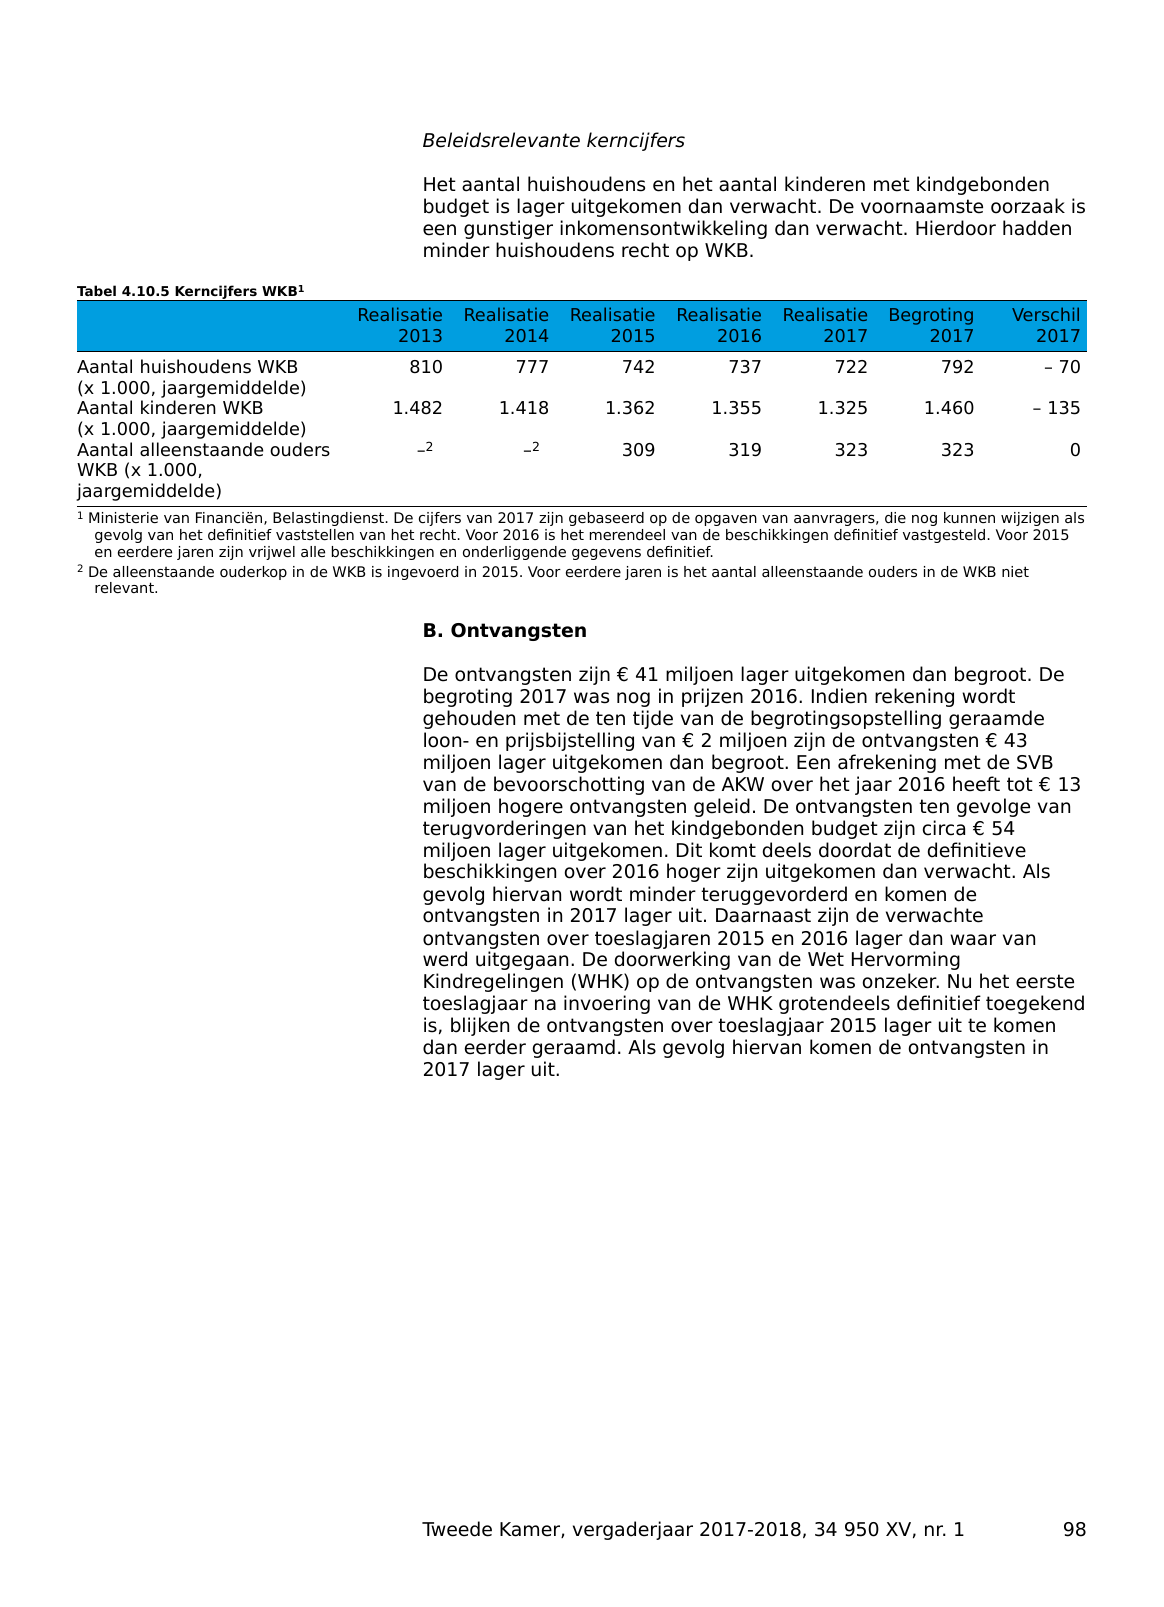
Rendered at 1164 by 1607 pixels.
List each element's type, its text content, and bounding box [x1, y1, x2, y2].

table_cell 319 [661, 440, 768, 506]
table_cell 309 [555, 440, 661, 506]
table_cell 1 Ministerie van Financiën, Belastingdienst. De cijfers van 2017 zijn gebaseerd op de opgaven van aanvragers, die nog kunnen wijzigen als gevolg van het definitief vaststellen van het recht. Voor 2016 is het merendeel van de beschikkingen definitief vastgesteld. Voor 2015 en eerdere jaren zijn vrijwel alle beschikkingen en onderliggende gegevens definitief. 2 De alleenstaande ouderkop in de WKB is ingevoerd in 2015. Voor eerdere jaren is het aantal alleenstaande ouders in de WKB niet relevant. [77, 507, 1087, 597]
table_header Tabel 4.10.5 Kerncijfers WKB1 [77, 284, 1087, 299]
table_cell –2 [343, 440, 449, 506]
table_cell Realisatie 2015 [555, 301, 661, 351]
table_cell 1.482 [343, 398, 449, 439]
table_cell 777 [449, 352, 555, 398]
table_cell 1.362 [555, 398, 661, 439]
table_cell Realisatie 2017 [768, 301, 874, 351]
table_cell – 70 [980, 352, 1087, 398]
table_cell 722 [768, 352, 874, 398]
table_cell 0 [980, 440, 1087, 506]
table_cell Aantal alleenstaande ouders WKB (x 1.000, jaargemiddelde) [77, 440, 342, 506]
text Het aantal huishoudens en het aantal kinderen met kindgebonden budget is lager uitgekomen dan verwacht. De voornaamste oorzaak is een gunstiger inkomensontwikkeling dan verwacht. Hierdoor hadden minder huishoudens recht op WKB. [422, 174, 1087, 262]
table_cell 323 [768, 440, 874, 506]
table_cell 742 [555, 352, 661, 398]
table_cell 1.418 [449, 398, 555, 439]
text De ontvangsten zijn € 41 miljoen lager uitgekomen dan begroot. De begroting 2017 was nog in prijzen 2016. Indien rekening wordt gehouden met de ten tijde van de begrotingsopstelling geraamde loon- en prijsbijstelling van € 2 miljoen zijn de ontvangsten € 43 miljoen lager uitgekomen dan begroot. Een afrekening met de SVB van de bevoorschotting van de AKW over het jaar 2016 heeft tot € 13 miljoen hogere ontvangsten geleid. De ontvangsten ten gevolge van terugvorderingen van het kindgebonden budget zijn circa € 54 miljoen lager uitgekomen. Dit komt deels doordat de definitieve beschikkingen over 2016 hoger zijn uitgekomen dan verwacht. Als gevolg hiervan wordt minder teruggevorderd en komen de ontvangsten in 2017 lager uit. Daarnaast zijn de verwachte ontvangsten over toeslagjaren 2015 en 2016 lager dan waar van werd uitgegaan. De doorwerking van de Wet Hervorming Kindregelingen (WHK) op de ontvangsten was onzeker. Nu het eerste toeslagjaar na invoering van de WHK grotendeels definitief toegekend is, blijken de ontvangsten over toeslagjaar 2015 lager uit te komen dan eerder geraamd. Als gevolg hiervan komen de ontvangsten in 2017 lager uit. [422, 664, 1087, 1081]
table_cell 1.355 [661, 398, 768, 439]
table_cell Begroting 2017 [874, 301, 980, 351]
table_cell 1.325 [768, 398, 874, 439]
table_cell Realisatie 2013 [343, 301, 449, 351]
table_cell Realisatie 2014 [449, 301, 555, 351]
table_cell 810 [343, 352, 449, 398]
table_cell Verschil 2017 [980, 301, 1087, 351]
table_cell [77, 301, 342, 351]
subtitle B. Ontvangsten [422, 619, 1087, 641]
table_cell 323 [874, 440, 980, 506]
table_cell 792 [874, 352, 980, 398]
subtitle Beleidsrelevante kerncijfers [422, 130, 1087, 152]
table_cell Aantal huishoudens WKB (x 1.000, jaargemiddelde) [77, 352, 342, 398]
table_cell Aantal kinderen WKB (x 1.000, jaargemiddelde) [77, 398, 342, 439]
table_cell 737 [661, 352, 768, 398]
table_cell – 135 [980, 398, 1087, 439]
table_cell –2 [449, 440, 555, 506]
table_cell 1.460 [874, 398, 980, 439]
table_cell Realisatie 2016 [661, 301, 768, 351]
